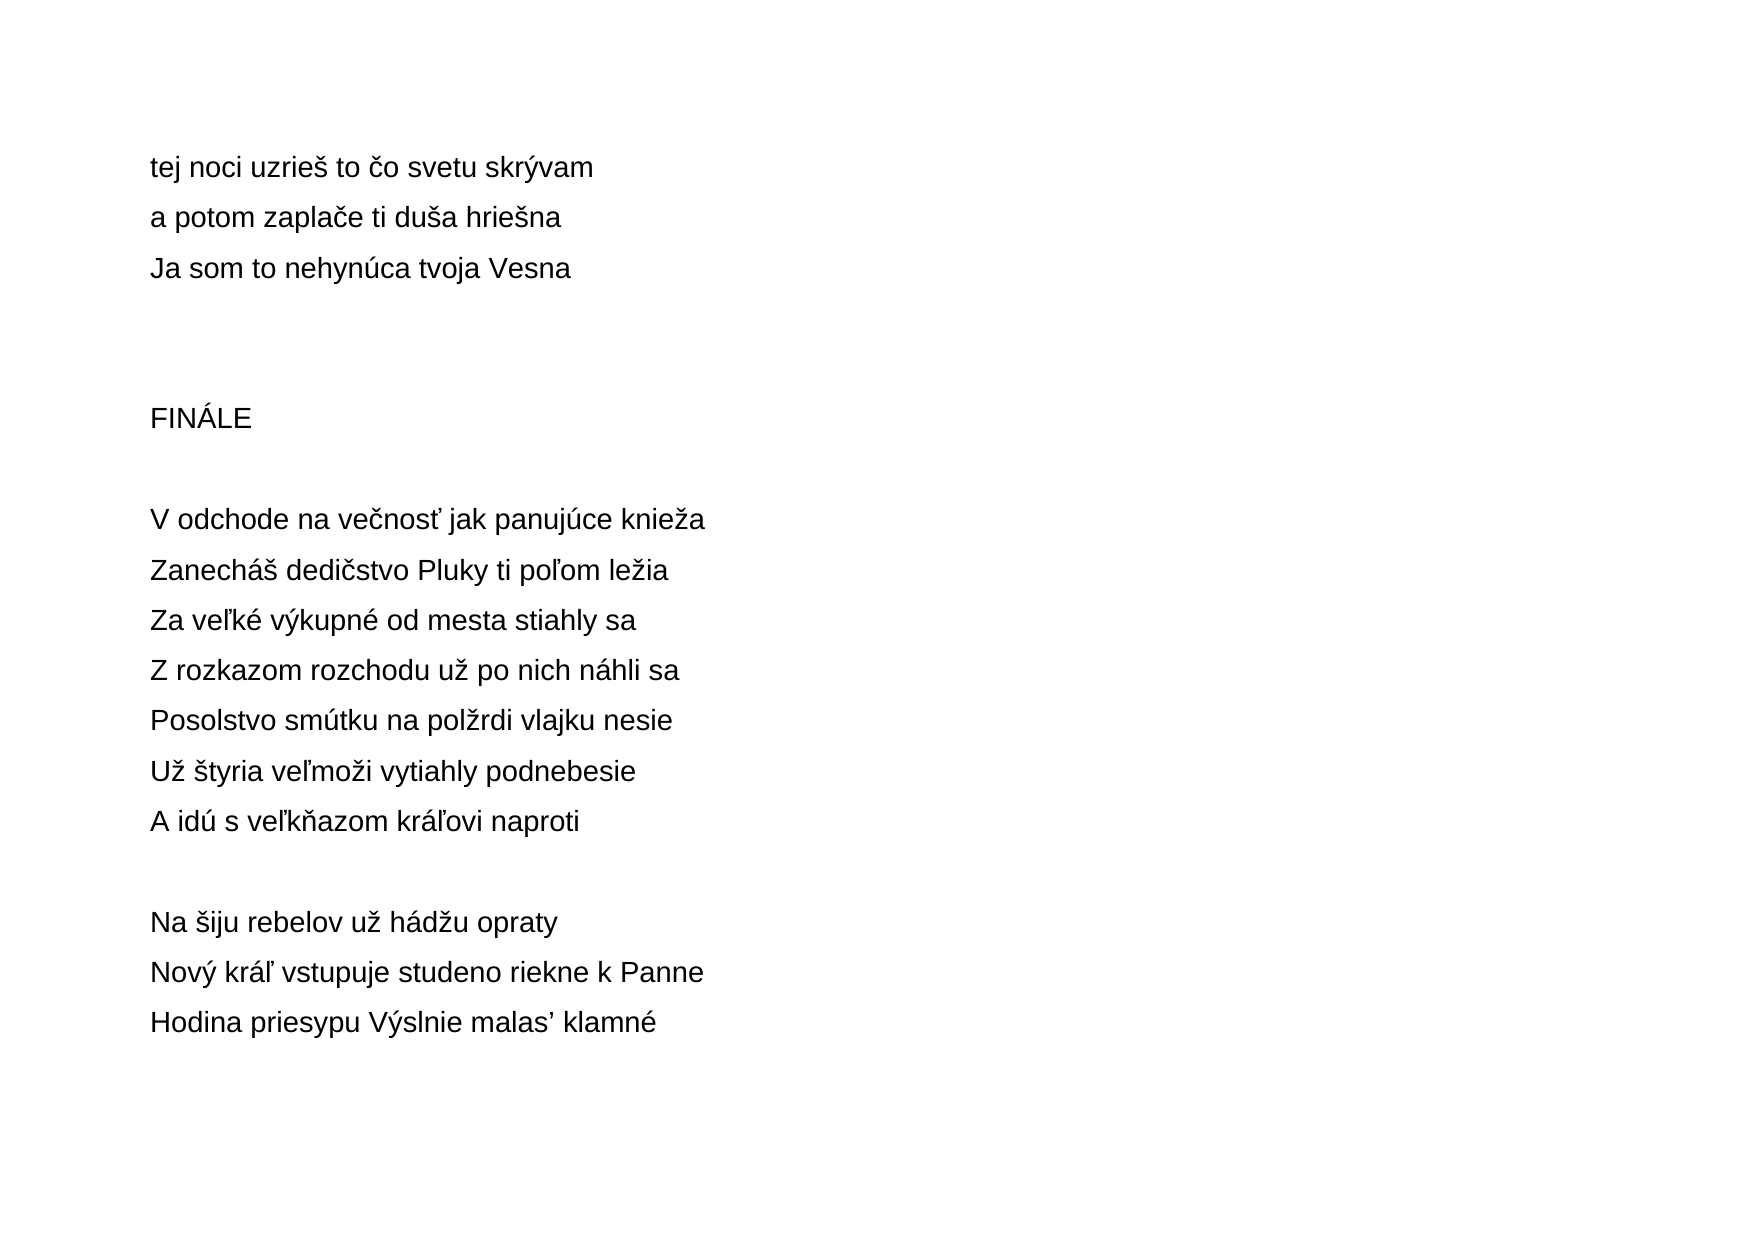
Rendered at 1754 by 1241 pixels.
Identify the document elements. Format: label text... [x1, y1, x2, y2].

text FINÁLE [150, 402, 1242, 435]
text tej noci uzrieš to čo svetu skrývam [150, 150, 1242, 183]
text Už štyria veľmoži vytiahly podnebesie [150, 754, 1242, 787]
text Nový kráľ vstupuje studeno riekne k Panne [150, 955, 1242, 988]
text Za veľké výkupné od mesta stiahly sa [150, 603, 1242, 636]
text Z rozkazom rozchodu už po nich náhli sa [150, 653, 1242, 687]
text a potom zaplače ti duša hriešna [150, 200, 1242, 234]
text Posolstvo smútku na polžrdi vlajku nesie [150, 703, 1242, 737]
text Hodina priesypu Výslnie malas’ klamné [150, 1005, 1242, 1039]
text Ja som to nehynúca tvoja Vesna [150, 251, 1242, 284]
text Zanecháš dedičstvo Pluky ti poľom ležia [150, 552, 1242, 586]
text Na šiju rebelov už hádžu opraty [150, 905, 1242, 938]
text V odchode na večnosť jak panujúce knieža [150, 502, 1242, 536]
text A idú s veľkňazom kráľovi naproti [150, 804, 1242, 838]
